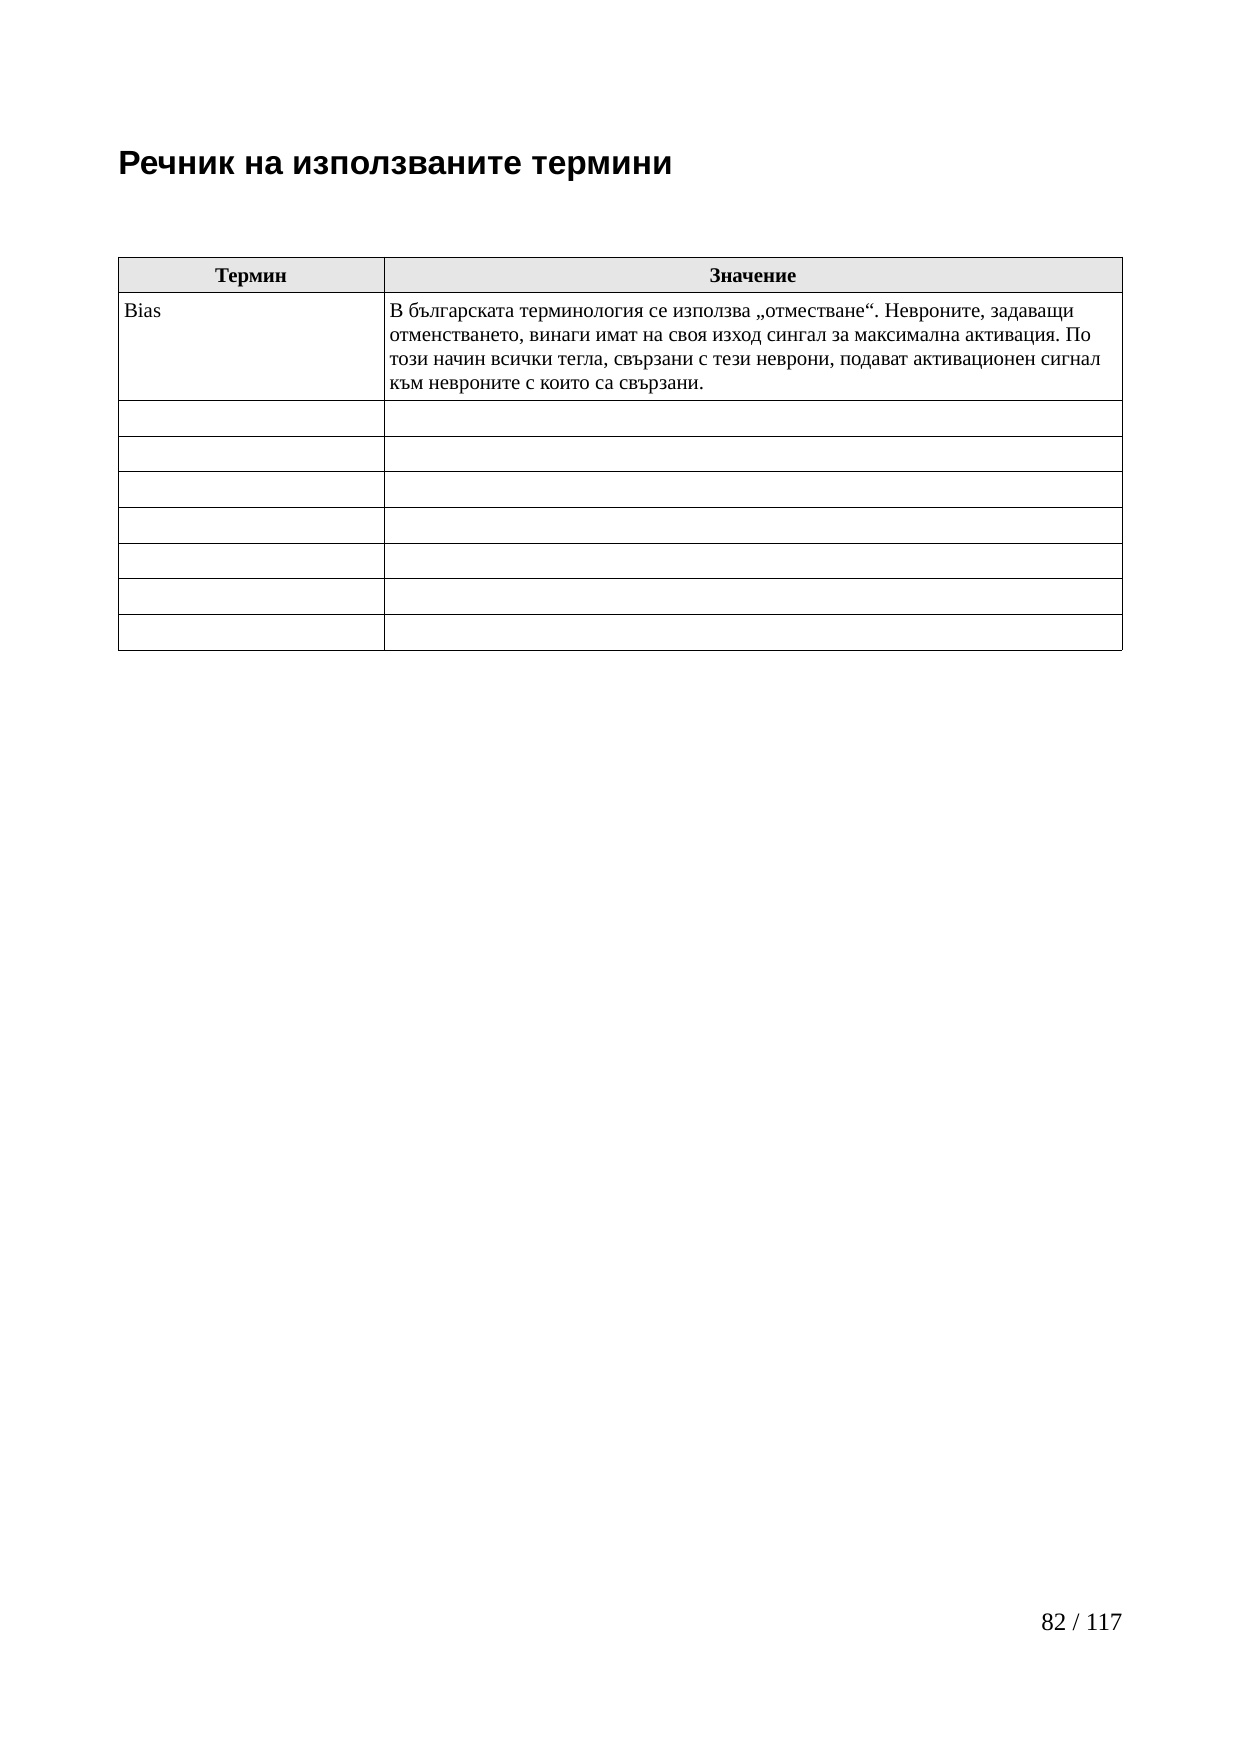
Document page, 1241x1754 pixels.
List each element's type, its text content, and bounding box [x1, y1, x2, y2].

table_cell [385, 615, 1122, 649]
table_cell [119, 472, 384, 507]
table_cell [385, 401, 1122, 436]
table_cell [385, 437, 1122, 471]
table_cell [385, 508, 1122, 543]
table_header Термин [119, 258, 384, 292]
table_cell [119, 508, 384, 543]
table_cell [119, 615, 384, 649]
table_cell [385, 472, 1122, 507]
table_cell [119, 437, 384, 471]
subtitle Речник на използваните термини [118, 143, 1122, 182]
table_cell [385, 544, 1122, 578]
table_cell [119, 544, 384, 578]
table_cell [119, 401, 384, 436]
table_cell [385, 579, 1122, 614]
table_header Значение [385, 258, 1122, 292]
table_cell Bias [119, 293, 384, 400]
table_cell [119, 579, 384, 614]
table_cell В българската терминология се използва „отместване“. Невроните, задаващи отменстването, винаги имат на своя изход сингал за максимална активация. По този начин всички тегла, свързани с тези неврони, подават активационен сигнал към невроните с които са свързани. [385, 293, 1122, 400]
